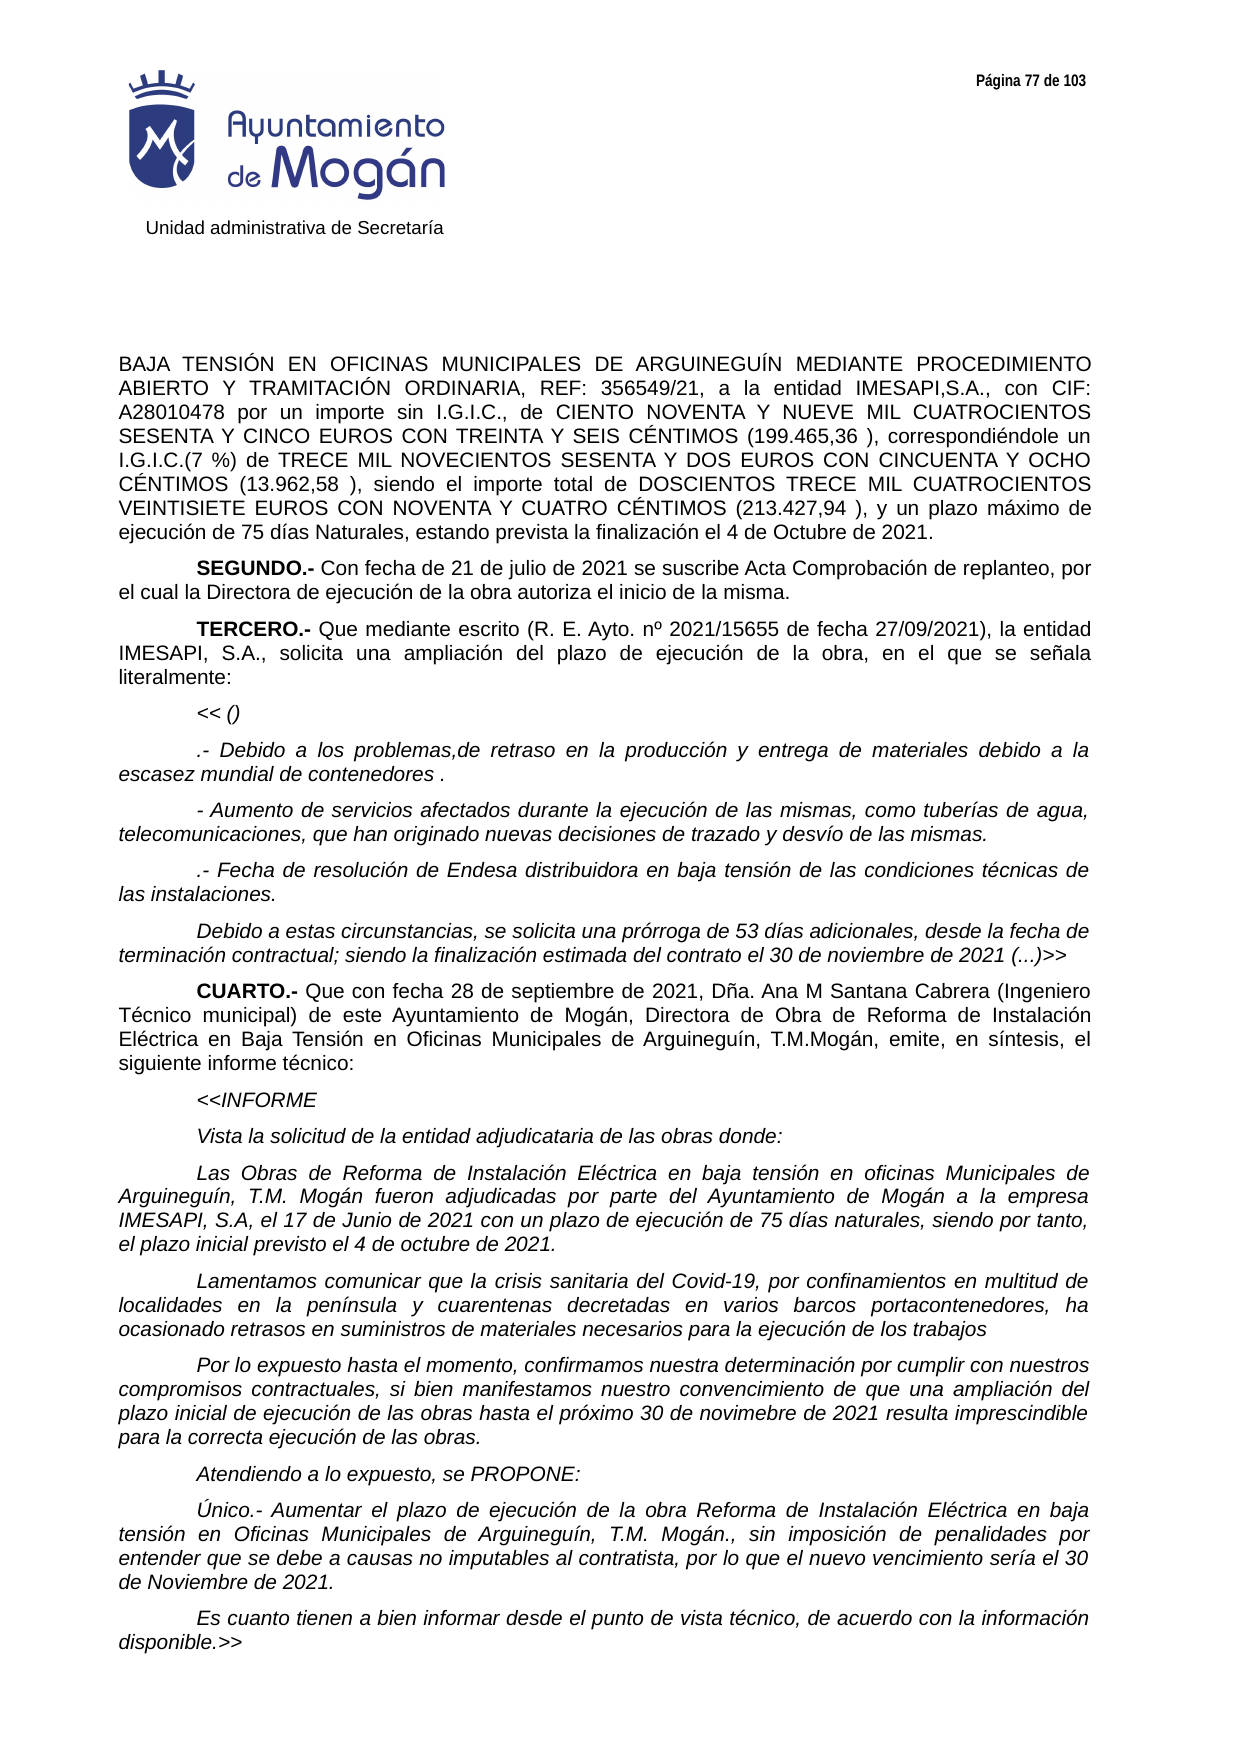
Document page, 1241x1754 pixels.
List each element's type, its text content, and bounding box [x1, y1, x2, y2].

text Debido a estas circunstancias, se solicita una prórroga de 53 días adicionales, desde la fecha de terminación contractual; siendo la finalización estimada del contrato el 30 de noviembre de 2021 (...)>> [118, 919, 1092, 967]
text - Aumento de servicios afectados durante la ejecución de las mismas, como tuberías de agua, telecomunicaciones, que han originado nuevas decisiones de trazado y desvío de las mismas. [118, 798, 1092, 846]
text Las Obras de Reforma de Instalación Eléctrica en baja tensión en oficinas Municipales de Arguineguín, T.M. Mogán fueron adjudicadas por parte del Ayuntamiento de Mogán a la empresa IMESAPI, S.A, el 17 de Junio de 2021 con un plazo de ejecución de 75 días naturales, siendo por tanto, el plazo inicial previsto el 4 de octubre de 2021. [118, 1160, 1092, 1256]
text <<INFORME [118, 1087, 1092, 1111]
text Único.- Aumentar el plazo de ejecución de la obra Reforma de Instalación Eléctrica en baja tensión en Oficinas Municipales de Arguineguín, T.M. Mogán., sin imposición de penalidades por entender que se debe a causas no imputables al contratista, por lo que el nuevo vencimiento sería el 30 de Noviembre de 2021. [118, 1498, 1092, 1594]
text BAJA TENSIÓN EN OFICINAS MUNICIPALES DE ARGUINEGUÍN MEDIANTE PROCEDIMIENTO ABIERTO Y TRAMITACIÓN ORDINARIA, REF: 356549/21, a la entidad IMESAPI,S.A., con CIF: A28010478 por un importe sin I.G.I.C., de CIENTO NOVENTA Y NUEVE MIL CUATROCIENTOS SESENTA Y CINCO EUROS CON TREINTA Y SEIS CÉNTIMOS (199.465,36 ), correspondiéndole un I.G.I.C.(7 %) de TRECE MIL NOVECIENTOS SESENTA Y DOS EUROS CON CINCUENTA Y OCHO CÉNTIMOS (13.962,58 ), siendo el importe total de DOSCIENTOS TRECE MIL CUATROCIENTOS VEINTISIETE EUROS CON NOVENTA Y CUATRO CÉNTIMOS (213.427,94 ), y un plazo máximo de ejecución de 75 días Naturales, estando prevista la finalización el 4 de Octubre de 2021. [118, 352, 1092, 544]
text CUARTO.- Que con fecha 28 de septiembre de 2021, Dña. Ana M Santana Cabrera (Ingeniero Técnico municipal) de este Ayuntamiento de Mogán, Directora de Obra de Reforma de Instalación Eléctrica en Baja Tensión en Oficinas Municipales de Arguineguín, T.M.Mogán, emite, en síntesis, el siguiente informe técnico: [118, 979, 1092, 1075]
text Vista la solicitud de la entidad adjudicataria de las obras donde: [118, 1124, 1092, 1148]
text SEGUNDO.- Con fecha de 21 de julio de 2021 se suscribe Acta Comprobación de replanteo, por el cual la Directora de ejecución de la obra autoriza el inicio de la misma. [118, 556, 1092, 604]
text Lamentamos comunicar que la crisis sanitaria del Covid-19, por confinamientos en multitud de localidades en la península y cuarentenas decretadas en varios barcos portacontenedores, ha ocasionado retrasos en suministros de materiales necesarios para la ejecución de los trabajos [118, 1269, 1092, 1341]
text TERCERO.- Que mediante escrito (R. E. Ayto. nº 2021/15655 de fecha 27/09/2021), la entidad IMESAPI, S.A., solicita una ampliación del plazo de ejecución de la obra, en el que se señala literalmente: [118, 617, 1092, 688]
picture [128, 70, 445, 206]
text Atendiendo a lo expuesto, se PROPONE: [118, 1461, 1092, 1485]
text Por lo expuesto hasta el momento, confirmamos nuestra determinación por cumplir con nuestros compromisos contractuales, si bien manifestamos nuestro convencimiento de que una ampliación del plazo inicial de ejecución de las obras hasta el próximo 30 de novimebre de 2021 resulta imprescindible para la correcta ejecución de las obras. [118, 1353, 1092, 1449]
text << () [118, 701, 1092, 725]
text .- Fecha de resolución de Endesa distribuidora en baja tensión de las condiciones técnicas de las instalaciones. [118, 858, 1092, 906]
text Es cuanto tienen a bien informar desde el punto de vista técnico, de acuerdo con la información disponible.>> [118, 1606, 1092, 1654]
text .- Debido a los problemas,de retraso en la producción y entrega de materiales debido a la escasez mundial de contenedores . [118, 737, 1092, 785]
